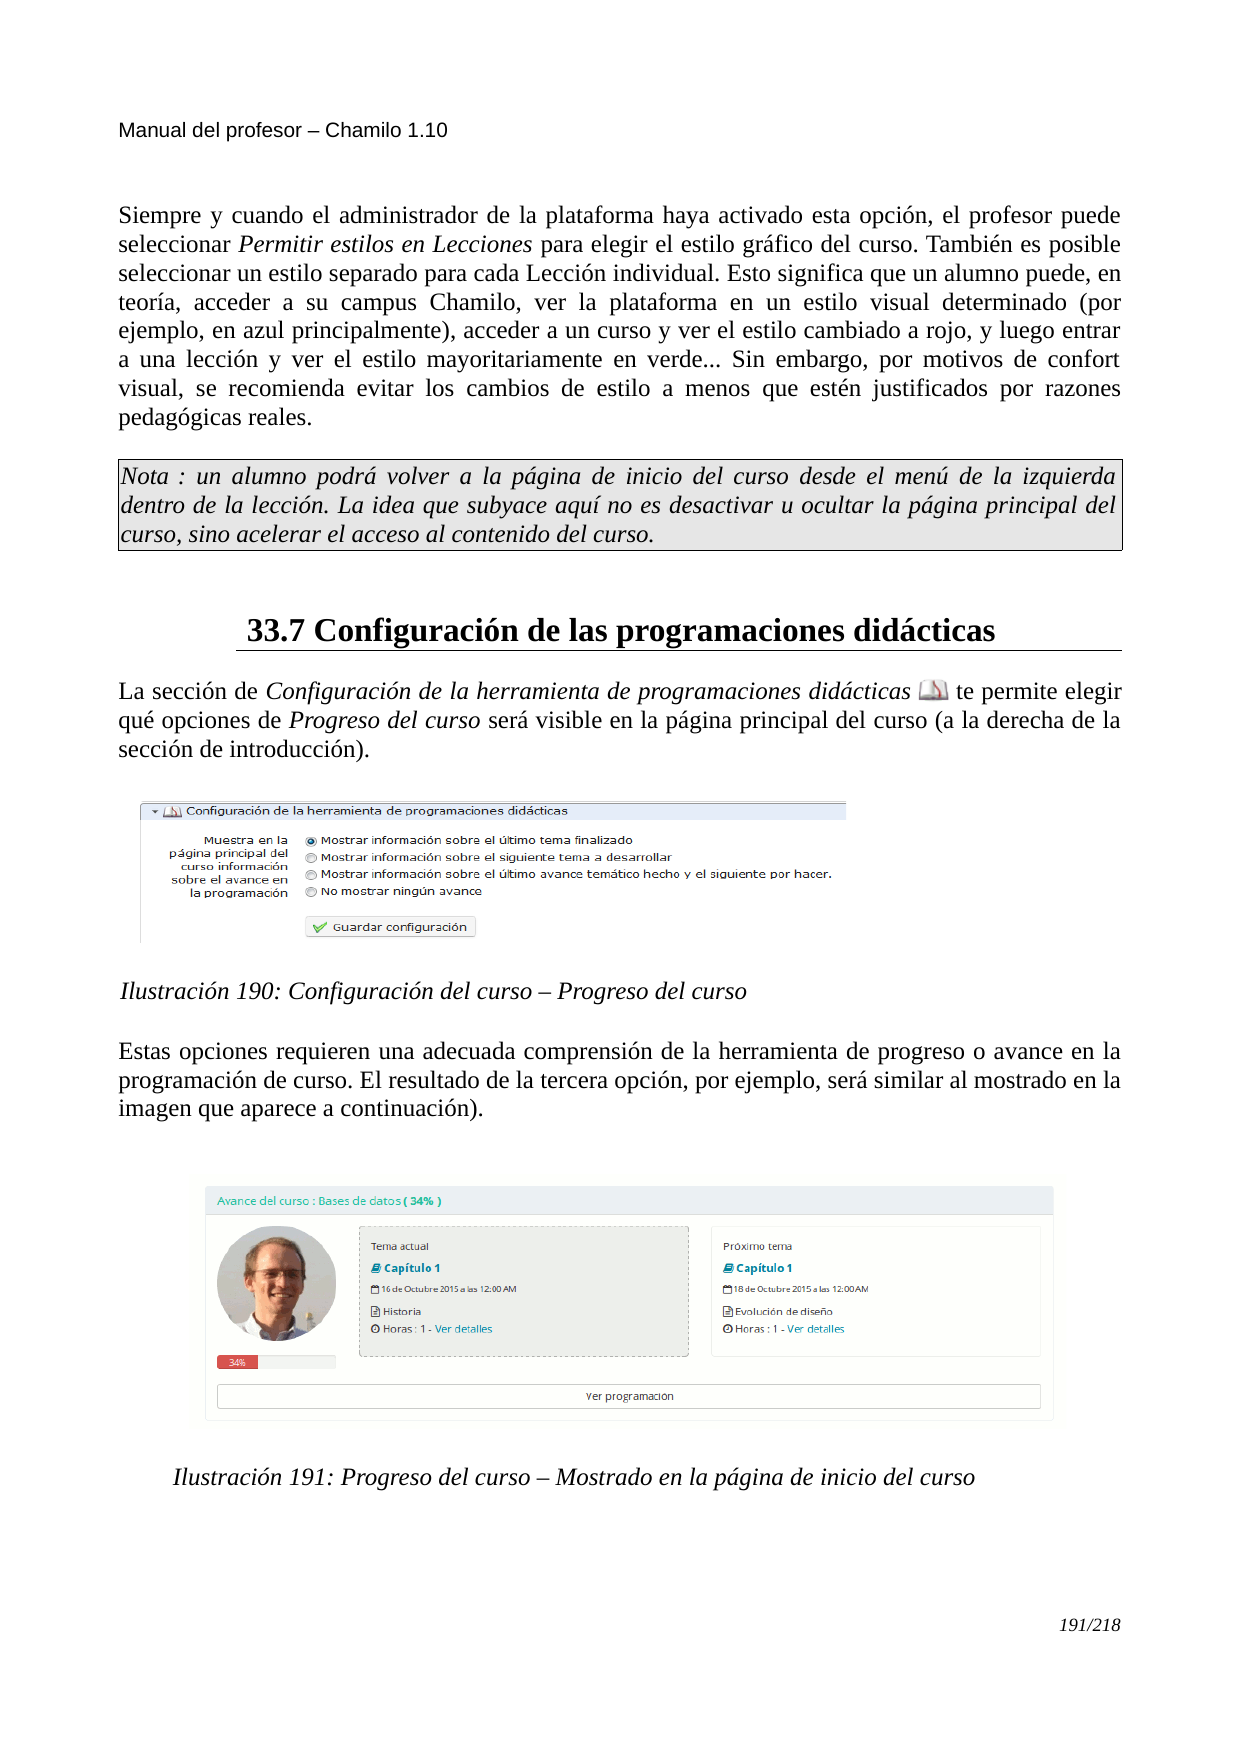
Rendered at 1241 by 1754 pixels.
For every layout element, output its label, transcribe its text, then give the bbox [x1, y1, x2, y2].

picture [189, 1174, 1067, 1429]
text Ilustración 190: Configuración del curso – Progreso del curso [120, 976, 1120, 1005]
subtitle Configuración de las programaciones didácticas [236, 610, 1122, 650]
text Estas opciones requieren una adecuada comprensión de la herramienta de progreso o avance en la programación de curso. El resultado de la tercera opción, por ejemplo, será similar al mostrado en la imagen que aparece a continuación). [118, 1036, 1122, 1122]
text Nota : un alumno podrá volver a la página de inicio del curso desde el menú de la izquierda dentro de la lección. La idea que subyace aquí no es desactivar u ocultar la página principal del curso, sino acelerar el acceso al contenido del curso. [119, 460, 1122, 550]
picture [136, 801, 847, 943]
text La sección de Configuración de la herramienta de programaciones didácticas te permite elegir qué opciones de Progreso del curso será visible en la página principal del curso (a la derecha de la sección de introducción). [118, 676, 1122, 763]
picture [918, 675, 949, 706]
text Ilustración 191: Progreso del curso – Mostrado en la página de inicio del curso [173, 1462, 1068, 1491]
text Siempre y cuando el administrador de la plataforma haya activado esta opción, el profesor puede seleccionar Permitir estilos en Lecciones para elegir el estilo gráfico del curso. También es posible seleccionar un estilo separado para cada Lección individual. Esto significa que un alumno puede, en teoría, acceder a su campus Chamilo, ver la plataforma en un estilo visual determinado (por ejemplo, en azul principalmente), acceder a un curso y ver el estilo cambiado a rojo, y luego entrar a una lección y ver el estilo mayoritariamente en verde... Sin embargo, por motivos de confort visual, se recomienda evitar los cambios de estilo a menos que estén justificados por razones pedagógicas reales. [118, 200, 1122, 430]
